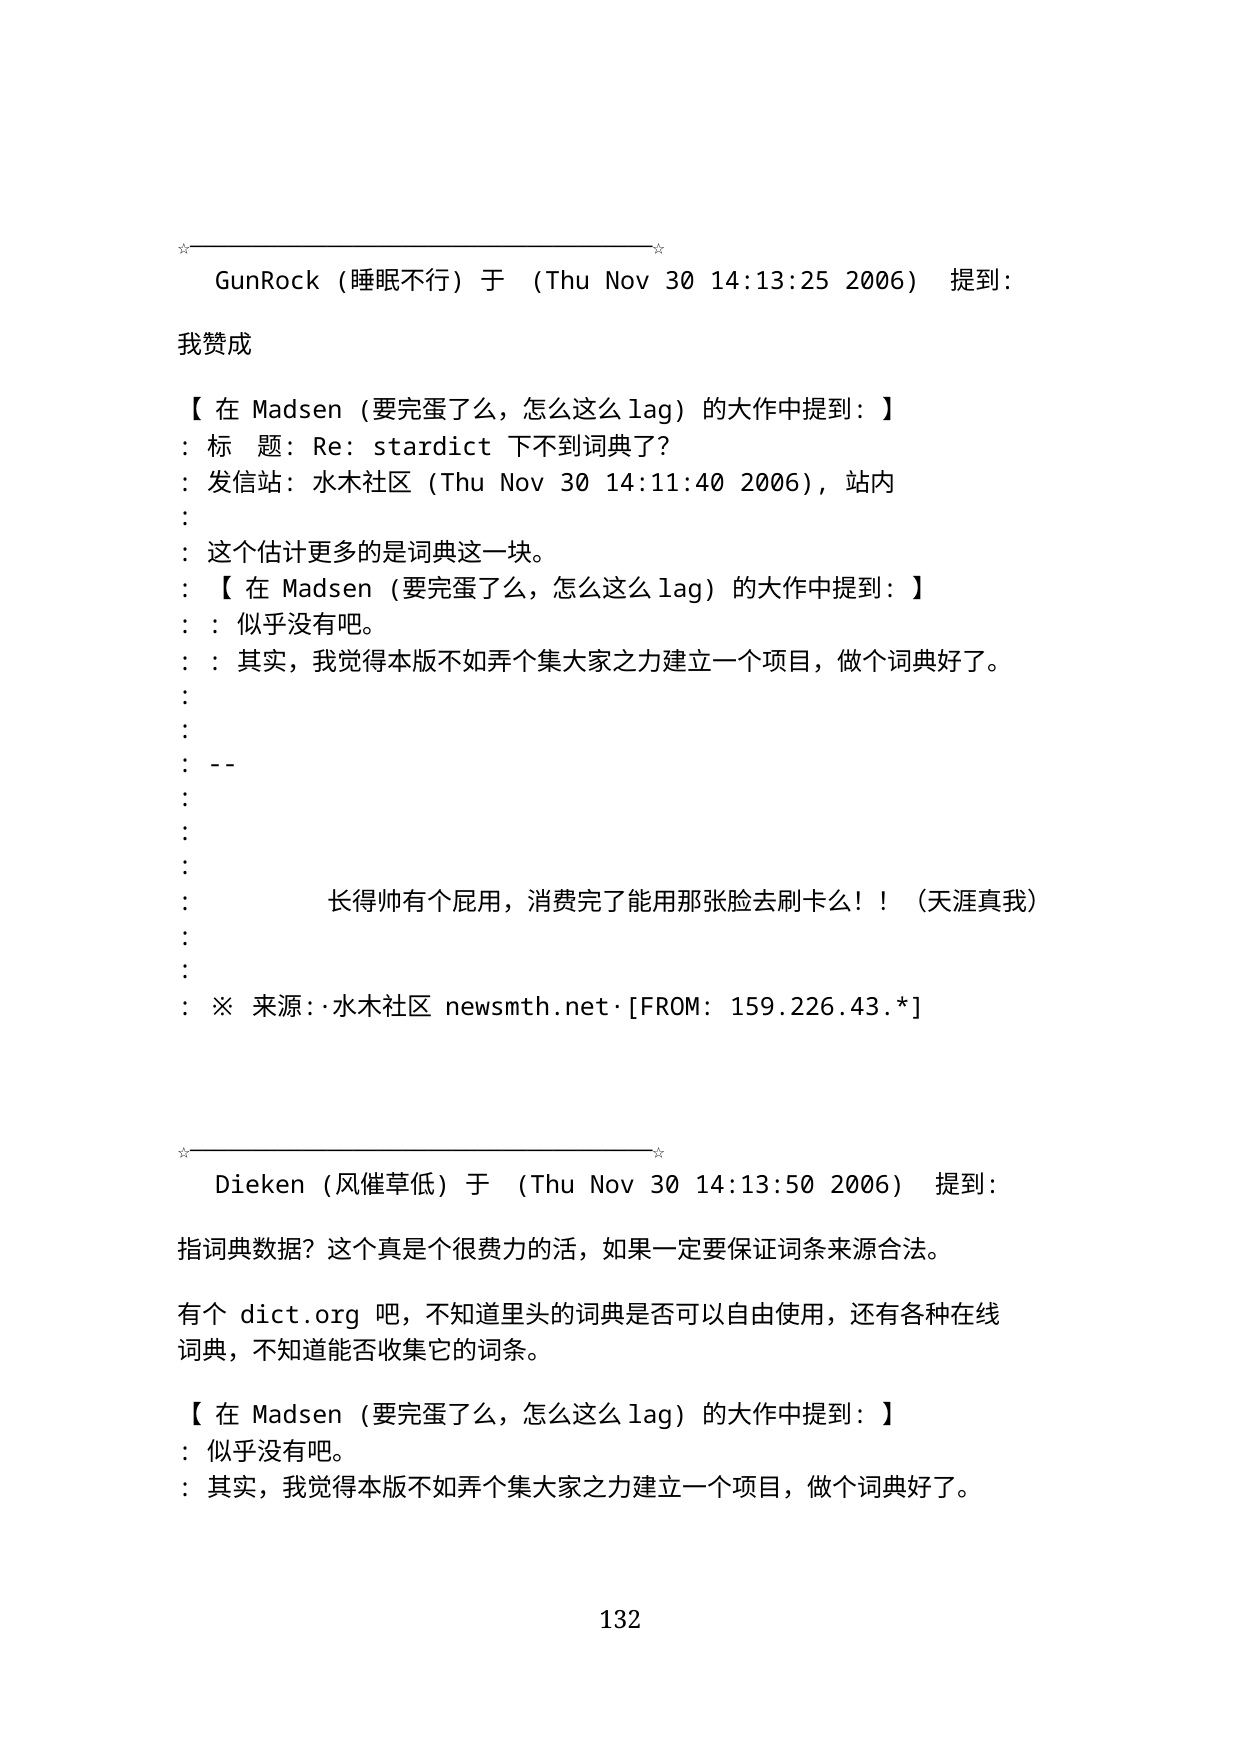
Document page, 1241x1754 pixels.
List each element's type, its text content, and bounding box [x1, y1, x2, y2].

text : 其实，我觉得本版不如弄个集大家之力建立一个项目，做个词典好了。 [177, 1467, 1063, 1504]
text : 标 题: Re: stardict 下不到词典了？ [177, 426, 1063, 462]
text : [177, 848, 1063, 882]
text 指词典数据？这个真是个很费力的活，如果一定要保证词条来源合法。 [177, 1229, 1063, 1266]
text : [177, 814, 1063, 848]
text : 【 在 Madsen (要完蛋了么，怎么这么lag) 的大作中提到: 】 [177, 569, 1063, 605]
text 【 在 Madsen (要完蛋了么，怎么这么lag) 的大作中提到: 】 [177, 390, 1063, 426]
text : [177, 712, 1063, 746]
text ☆─────────────────────────────────────☆ [177, 232, 1063, 260]
text : [177, 952, 1063, 986]
text ☆─────────────────────────────────────☆ [177, 1136, 1063, 1165]
text : [177, 780, 1063, 814]
text : : 似乎没有吧。 [177, 605, 1063, 641]
text 有个 dict.org 吧，不知道里头的词典是否可以自由使用，还有各种在线 [177, 1294, 1063, 1330]
text : 发信站: 水木社区 (Thu Nov 30 14:11:40 2006), 站内 [177, 462, 1063, 498]
text 我赞成 [177, 325, 1063, 361]
text : [177, 498, 1063, 532]
text : : 其实，我觉得本版不如弄个集大家之力建立一个项目，做个词典好了。 [177, 641, 1063, 677]
text Dieken (风催草低) 于 (Thu Nov 30 14:13:50 2006) 提到: [177, 1165, 1063, 1201]
text : [177, 677, 1063, 712]
text : 长得帅有个屁用，消费完了能用那张脸去刷卡么！！（天涯真我） [177, 882, 1063, 918]
text : ※ 来源:·水木社区 newsmth.net·[FROM: 159.226.43.*] [177, 986, 1063, 1022]
text 词典，不知道能否收集它的词条。 [177, 1330, 1063, 1367]
text GunRock (睡眠不行) 于 (Thu Nov 30 14:13:25 2006) 提到: [177, 260, 1063, 297]
text : 似乎没有吧。 [177, 1431, 1063, 1467]
text 【 在 Madsen (要完蛋了么，怎么这么lag) 的大作中提到: 】 [177, 1395, 1063, 1431]
text : -- [177, 746, 1063, 780]
text : [177, 918, 1063, 952]
text : 这个估计更多的是词典这一块。 [177, 532, 1063, 569]
